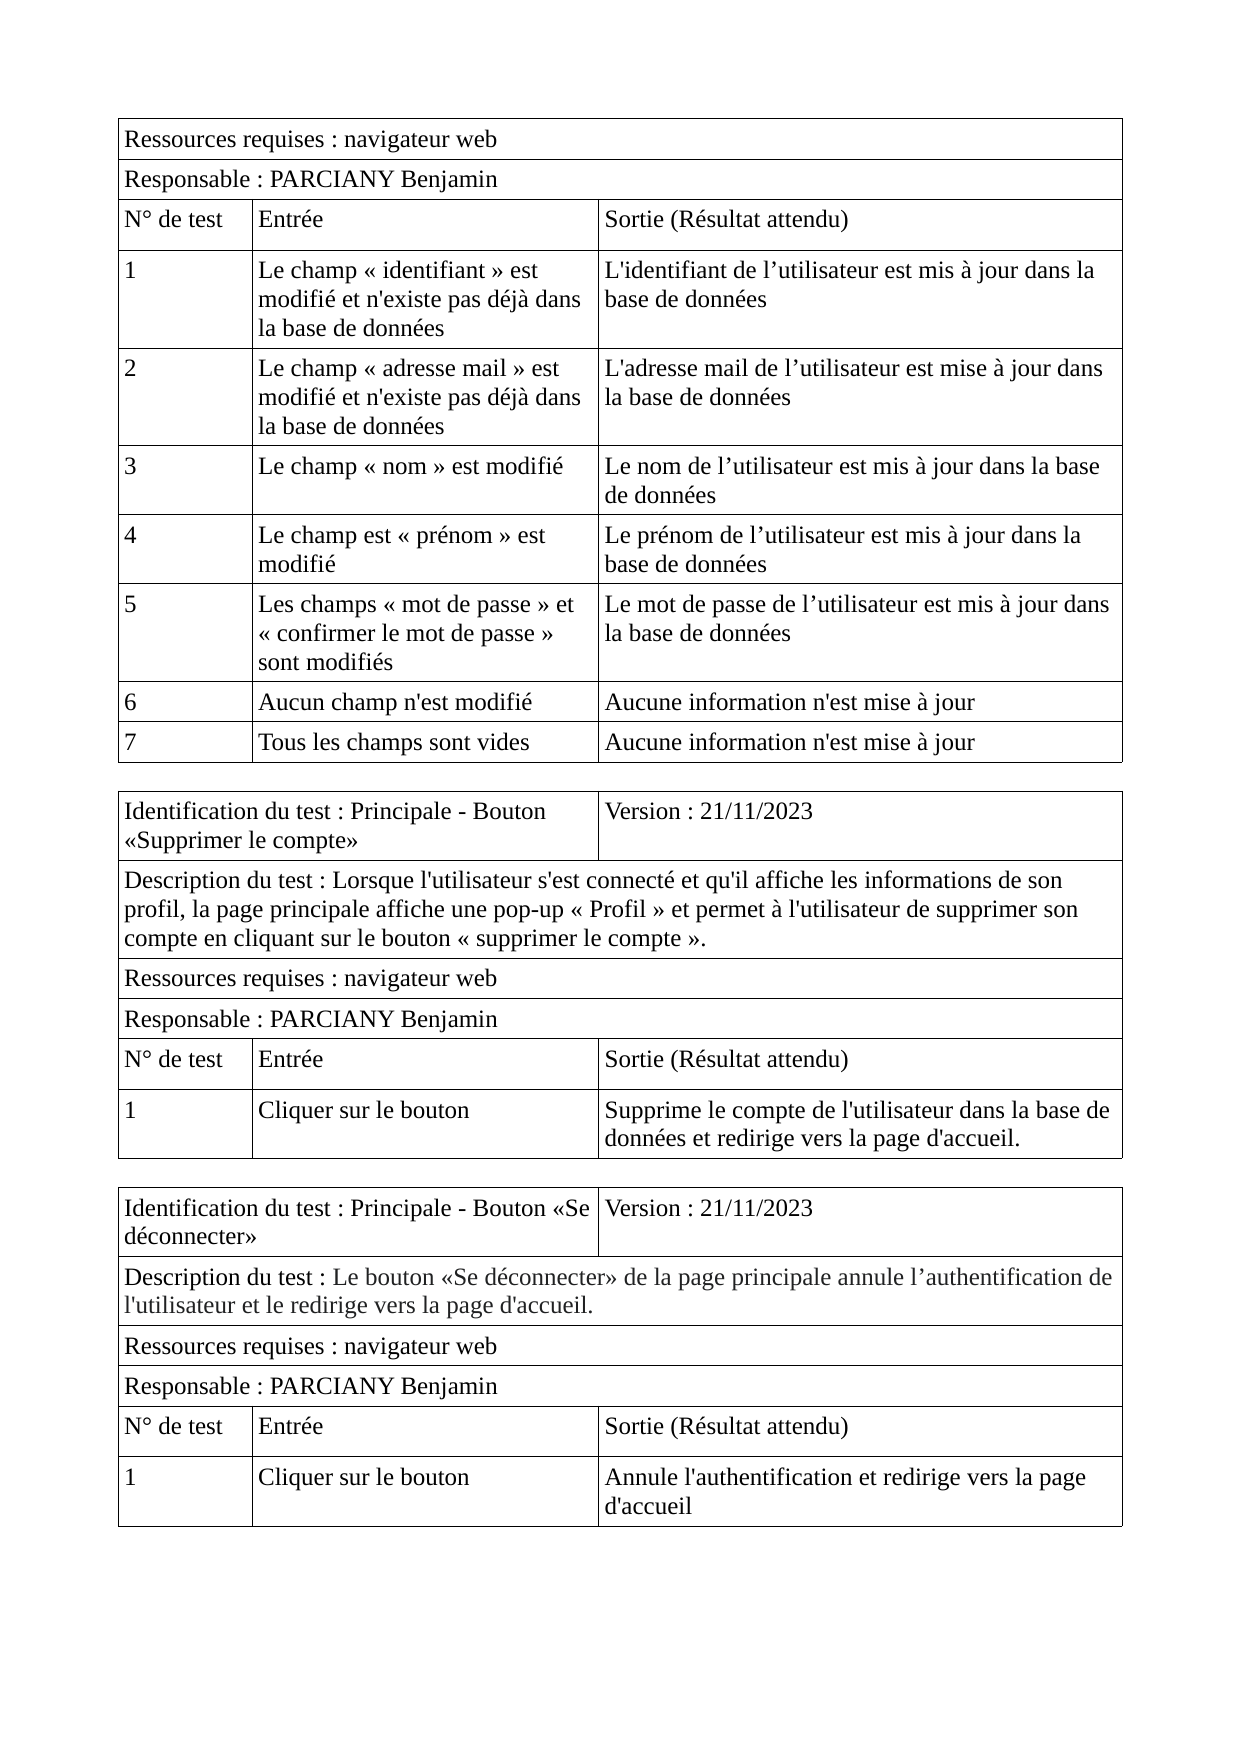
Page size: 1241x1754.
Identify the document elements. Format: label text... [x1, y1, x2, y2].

table_cell Annule l'authentification et redirige vers la page d'accueil [599, 1457, 1122, 1526]
table_cell Description du test : Le bouton «Se déconnecter» de la page principale annule l’authentification de l'utilisateur et le redirige vers la page d'accueil. [119, 1257, 1122, 1325]
table_cell Le nom de l’utilisateur est mis à jour dans la base de données [599, 446, 1122, 514]
table_cell Description du test : Lorsque l'utilisateur s'est connecté et qu'il affiche les informations de son profil, la page principale affiche une pop-up « Profil » et permet à l'utilisateur de supprimer son compte en cliquant sur le bouton « supprimer le compte ». [119, 861, 1122, 957]
table_header Version : 21/11/2023 [599, 792, 1122, 860]
table_cell Aucune information n'est mise à jour [599, 722, 1122, 762]
table_cell Responsable : PARCIANY Benjamin [119, 1366, 1122, 1406]
table_cell 2 [119, 349, 252, 445]
table_header Version : 21/11/2023 [599, 1188, 1122, 1256]
table_header Identification du test : Principale - Bouton «Se déconnecter» [119, 1188, 598, 1256]
table_cell 4 [119, 515, 252, 583]
table_cell N° de test [119, 200, 252, 249]
table_cell Tous les champs sont vides [253, 722, 598, 762]
table_cell Le champ « nom » est modifié [253, 446, 598, 514]
table_cell Cliquer sur le bouton [253, 1090, 598, 1158]
table_cell 3 [119, 446, 252, 514]
table_cell Entrée [253, 200, 598, 249]
table_cell Sortie (Résultat attendu) [599, 1407, 1122, 1456]
table_cell Ressources requises : navigateur web [119, 1326, 1122, 1365]
table_cell Ressources requises : navigateur web [119, 119, 1122, 158]
table_cell Le mot de passe de l’utilisateur est mis à jour dans la base de données [599, 584, 1122, 681]
table_cell Responsable : PARCIANY Benjamin [119, 999, 1122, 1038]
table_cell 6 [119, 682, 252, 721]
table_cell Les champs « mot de passe » et « confirmer le mot de passe » sont modifiés [253, 584, 598, 681]
table_cell 7 [119, 722, 252, 762]
table_cell Ressources requises : navigateur web [119, 959, 1122, 998]
table_cell Sortie (Résultat attendu) [599, 200, 1122, 249]
table_cell L'identifiant de l’utilisateur est mis à jour dans la base de données [599, 251, 1122, 347]
table_cell Le prénom de l’utilisateur est mis à jour dans la base de données [599, 515, 1122, 583]
table_cell Aucun champ n'est modifié [253, 682, 598, 721]
table_cell 1 [119, 1090, 252, 1158]
table_cell Entrée [253, 1407, 598, 1456]
table_cell 1 [119, 251, 252, 347]
table_cell 5 [119, 584, 252, 681]
table_header Identification du test : Principale - Bouton «Supprimer le compte» [119, 792, 598, 860]
table_cell Aucune information n'est mise à jour [599, 682, 1122, 721]
table_cell Cliquer sur le bouton [253, 1457, 598, 1526]
table_cell Sortie (Résultat attendu) [599, 1039, 1122, 1089]
table_cell Le champ « identifiant » est modifié et n'existe pas déjà dans la base de données [253, 251, 598, 347]
table_cell N° de test [119, 1407, 252, 1456]
table_cell L'adresse mail de l’utilisateur est mise à jour dans la base de données [599, 349, 1122, 445]
table_cell Entrée [253, 1039, 598, 1089]
table_cell Responsable : PARCIANY Benjamin [119, 160, 1122, 199]
table_cell Le champ est « prénom » est modifié [253, 515, 598, 583]
table_cell N° de test [119, 1039, 252, 1089]
table_cell Supprime le compte de l'utilisateur dans la base de données et redirige vers la page d'accueil. [599, 1090, 1122, 1158]
table_cell Le champ « adresse mail » est modifié et n'existe pas déjà dans la base de données [253, 349, 598, 445]
table_cell 1 [119, 1457, 252, 1526]
